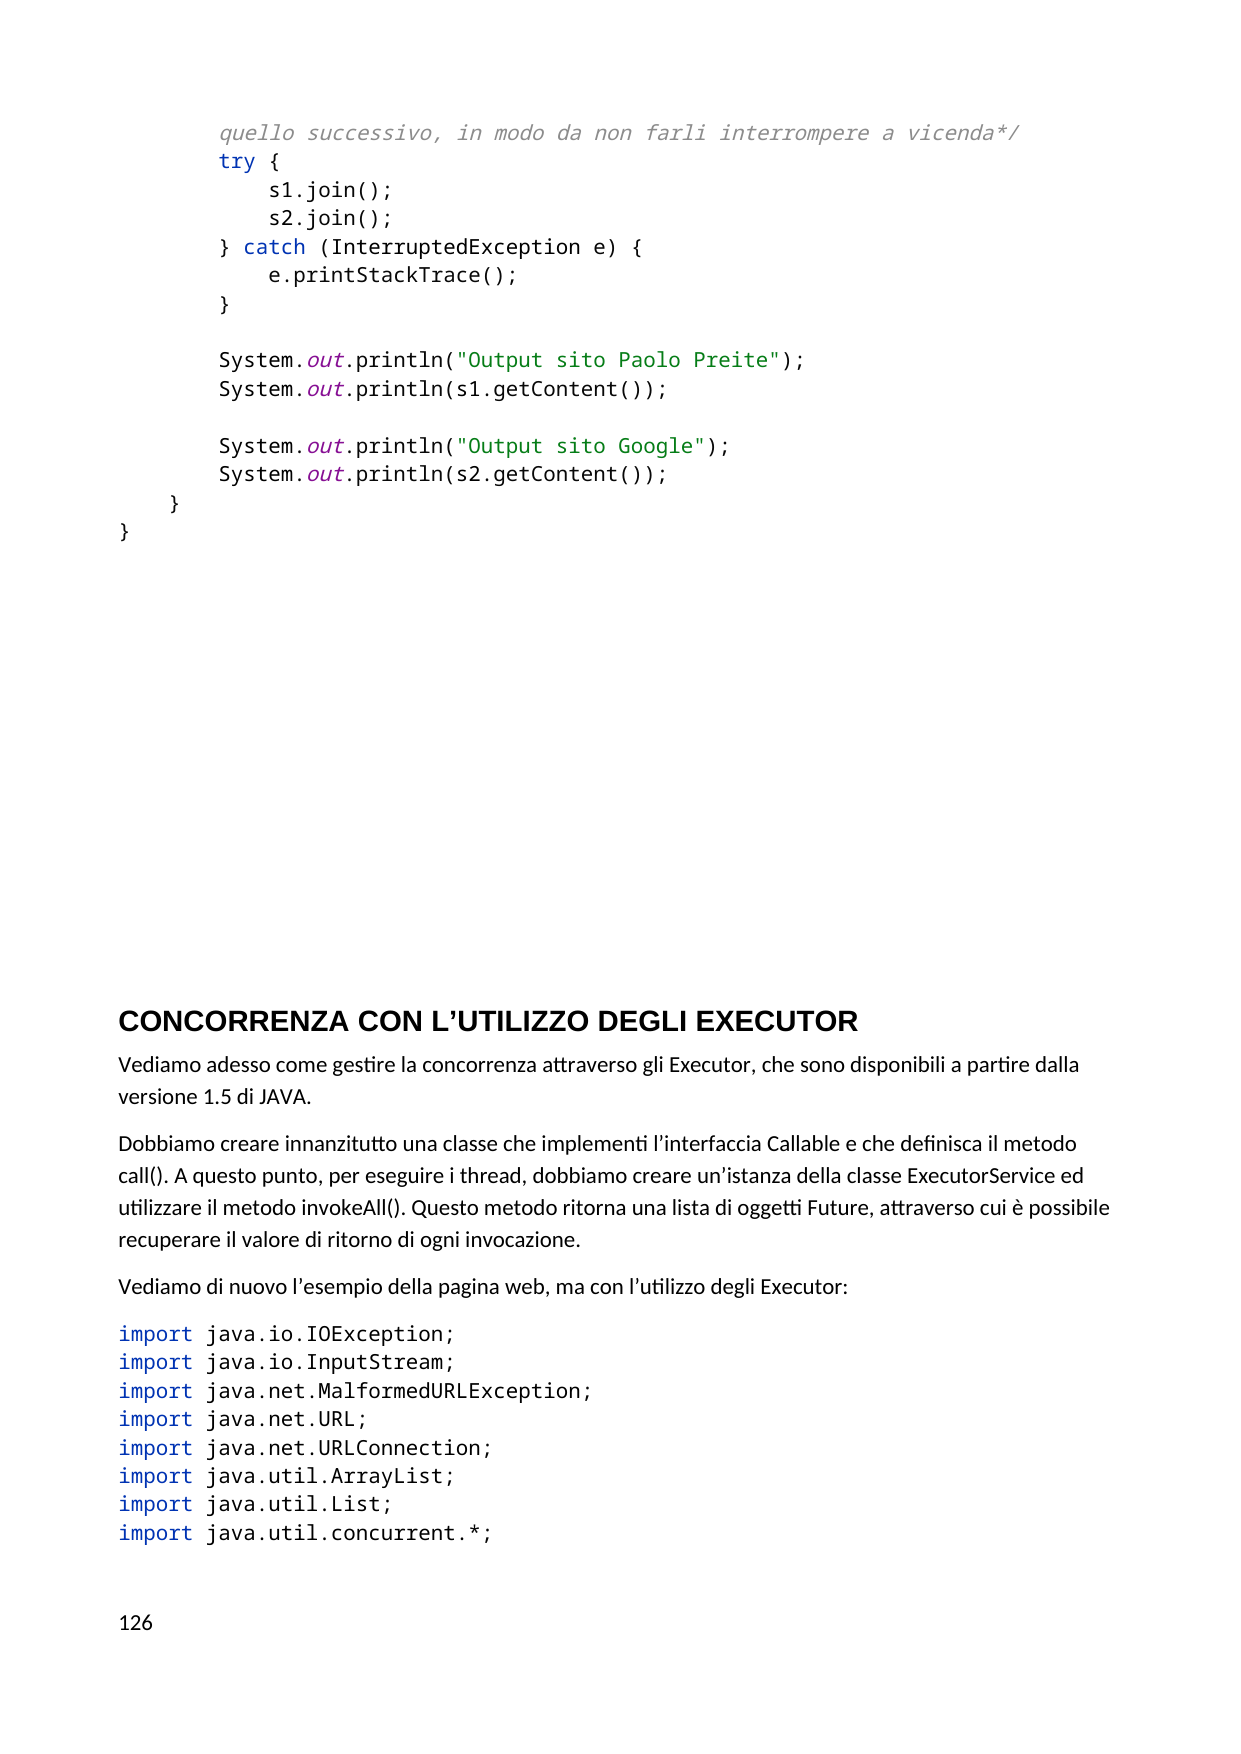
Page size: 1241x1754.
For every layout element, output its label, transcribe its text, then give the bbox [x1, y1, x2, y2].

text Vediamo adesso come gestire la concorrenza attraverso gli Executor, che sono disponibili a partire dalla versione 1.5 di JAVA. [118, 1050, 1122, 1110]
text import java.io.IOException; import java.io.InputStream; import java.net.MalformedURLException; import java.net.URL; import java.net.URLConnection; import java.util.ArrayList; import java.util.List; import java.util.concurrent.*; [118, 1319, 1122, 1575]
subtitle CONCORRENZA CON L’UTILIZZO DEGLI EXECUTOR [118, 1003, 1122, 1037]
text quello successivo, in modo da non farli interrompere a vicenda*/ try { s1.join(); s2.join(); } catch (InterruptedException e) { e.printStackTrace(); } System.out.println("Output sito Paolo Preite"); System.out.println(s1.getContent()); System.out.println("Output sito Google"); System.out.println(s2.getContent()); } } [118, 118, 1122, 601]
text Dobbiamo creare innanzitutto una classe che implementi l’interfaccia Callable e che definisca il metodo call(). A questo punto, per eseguire i thread, dobbiamo creare un’istanza della classe ExecutorService ed utilizzare il metodo invokeAll(). Questo metodo ritorna una lista di oggetti Future, attraverso cui è possibile recuperare il valore di ritorno di ogni invocazione. [118, 1129, 1122, 1253]
text Vediamo di nuovo l’esempio della pagina web, ma con l’utilizzo degli Executor: [118, 1272, 1122, 1300]
